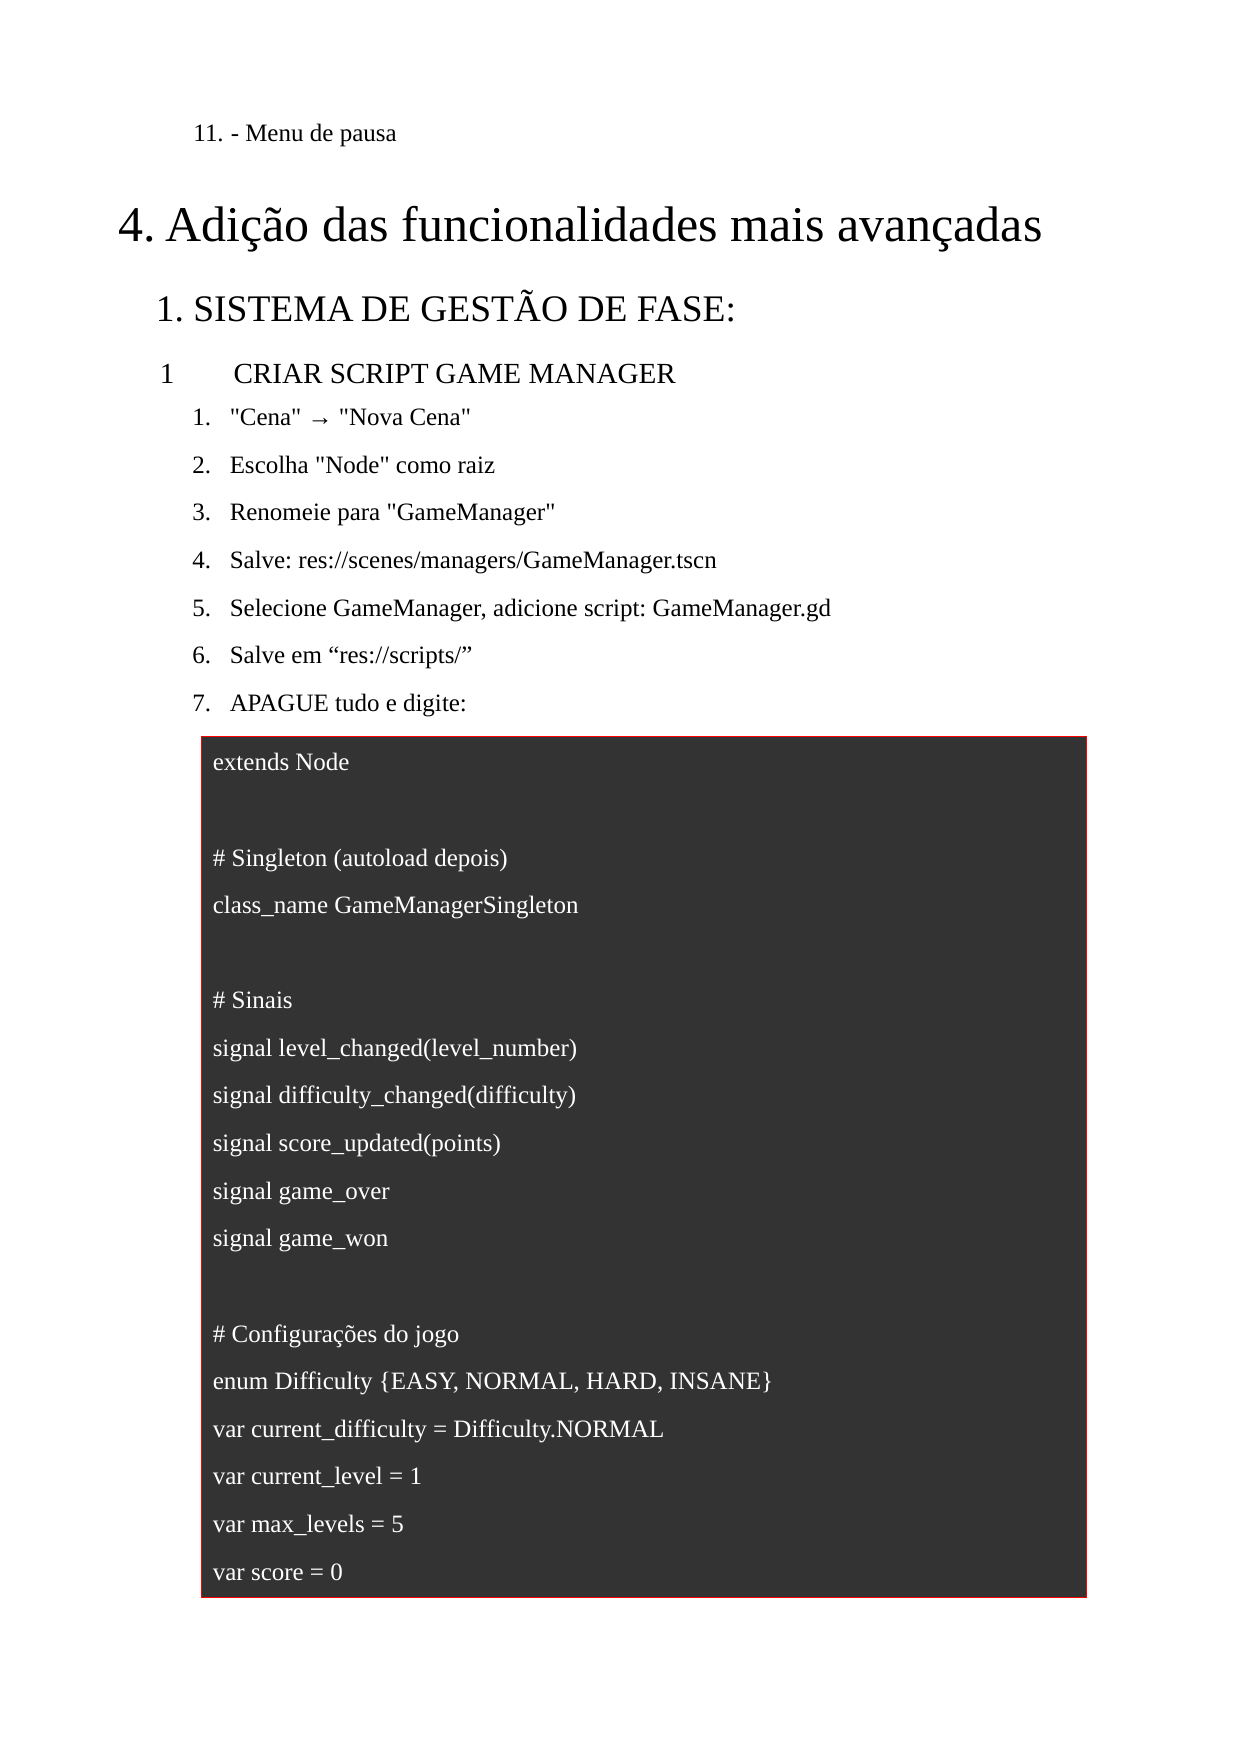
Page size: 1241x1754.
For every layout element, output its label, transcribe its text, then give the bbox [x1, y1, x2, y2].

subtitle SISTEMA DE GESTÃO DE FASE: [156, 286, 1122, 329]
text # Sinais [202, 973, 1086, 1014]
list APAGUE tudo e digite: [192, 688, 1122, 717]
text # Configurações do jogo [202, 1307, 1086, 1347]
subtitle CRIAR SCRIPT GAME MANAGER [159, 356, 1122, 390]
subtitle 4. Adição das funcionalidades mais avançadas [118, 195, 1122, 253]
list "Cena" → "Nova Cena" [192, 402, 1122, 431]
list Renomeie para "GameManager" [192, 497, 1122, 526]
text signal game_won [202, 1212, 1086, 1252]
list Selecione GameManager, adicione script: GameManager.gd [192, 593, 1122, 621]
text signal score_updated(points) [202, 1116, 1086, 1157]
list Salve em “res://scripts/” [192, 640, 1122, 669]
text var current_difficulty = Difficulty.NORMAL [202, 1402, 1086, 1443]
text signal level_changed(level_number) [202, 1021, 1086, 1062]
text signal difficulty_changed(difficulty) [202, 1069, 1086, 1109]
list Escolha "Node" como raiz [192, 450, 1122, 479]
list - Menu de pausa [193, 118, 1122, 147]
text enum Difficulty {EASY, NORMAL, HARD, INSANE} [202, 1354, 1086, 1395]
text var score = 0 [202, 1545, 1086, 1597]
text extends Node [202, 737, 1086, 776]
text class_name GameManagerSingleton [202, 878, 1086, 919]
text var current_level = 1 [202, 1449, 1086, 1490]
text signal game_over [202, 1164, 1086, 1204]
list Salve: res://scenes/managers/GameManager.tscn [192, 545, 1122, 574]
text var max_levels = 5 [202, 1497, 1086, 1538]
text # Singleton (autoload depois) [202, 831, 1086, 871]
